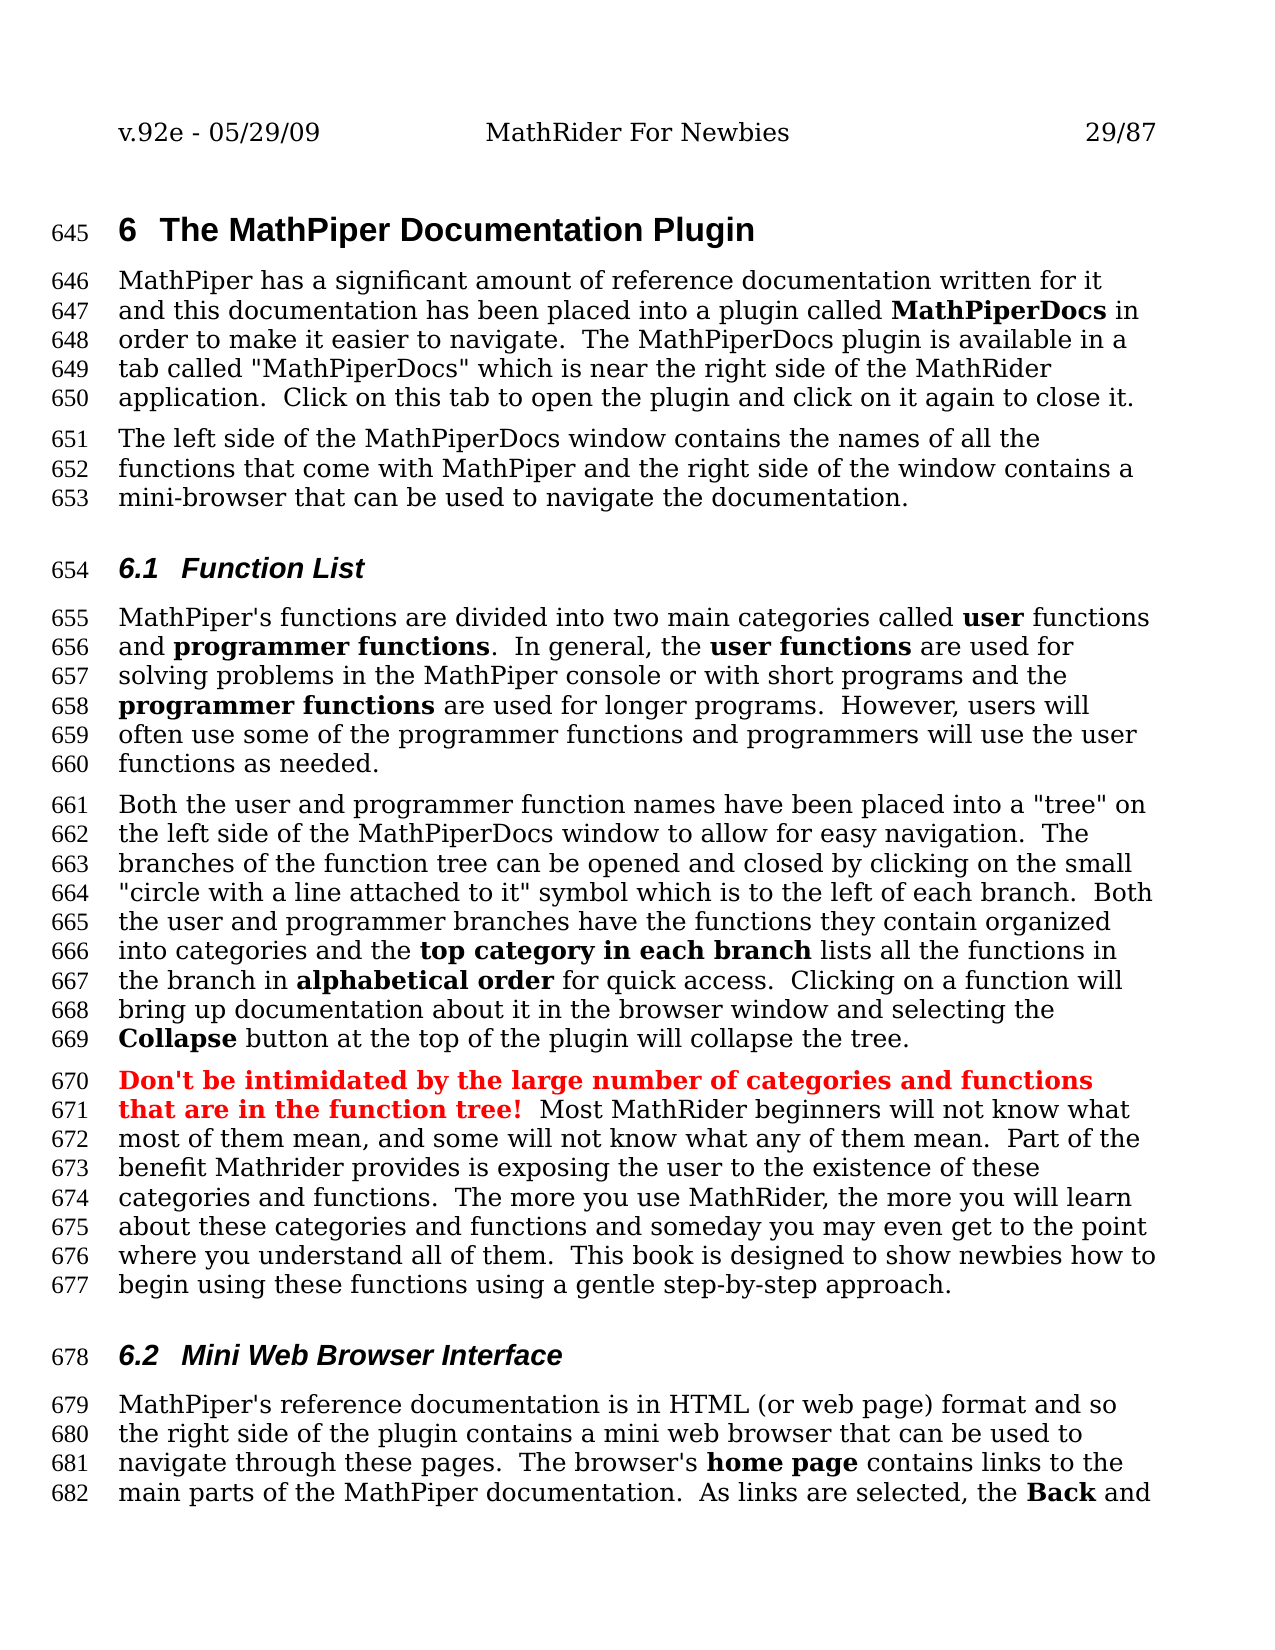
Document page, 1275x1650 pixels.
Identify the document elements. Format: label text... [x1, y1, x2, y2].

text Don't be intimidated by the large number of categories and functions that are in the function tree! Most MathRider beginners will not know what most of them mean, and some will not know what any of them mean. Part of the benefit Mathrider provides is exposing the user to the existence of these categories and functions. The more you use MathRider, the more you will learn about these categories and functions and someday you may even get to the point where you understand all of them. This book is designed to show newbies how to begin using these functions using a gentle step-by-step approach. [118, 1066, 1157, 1299]
subtitle Function List [118, 551, 1157, 585]
subtitle Mini Web Browser Interface [118, 1338, 1157, 1372]
text MathPiper's functions are divided into two main categories called user functions and programmer functions. In general, the user functions are used for solving problems in the MathPiper console or with short programs and the programmer functions are used for longer programs. However, users will often use some of the programmer functions and programmers will use the user functions as needed. [118, 603, 1157, 778]
subtitle The MathPiper Documentation Plugin [118, 210, 1157, 248]
text The left side of the MathPiperDocs window contains the names of all the functions that come with MathPiper and the right side of the window contains a mini-browser that can be used to navigate the documentation. [118, 424, 1157, 512]
text MathPiper has a significant amount of reference documentation written for it and this documentation has been placed into a plugin called MathPiperDocs in order to make it easier to navigate. The MathPiperDocs plugin is available in a tab called "MathPiperDocs" which is near the right side of the MathRider application. Click on this tab to open the plugin and click on it again to close it. [118, 266, 1157, 412]
text MathPiper's reference documentation is in HTML (or web page) format and so the right side of the plugin contains a mini web browser that can be used to navigate through these pages. The browser's home page contains links to the main parts of the MathPiper documentation. As links are selected, the Back and [118, 1390, 1157, 1507]
text Both the user and programmer function names have been placed into a "tree" on the left side of the MathPiperDocs window to allow for easy navigation. The branches of the function tree can be opened and closed by clicking on the small "circle with a line attached to it" symbol which is to the left of each branch. Both the user and programmer branches have the functions they contain organized into categories and the top category in each branch lists all the functions in the branch in alphabetical order for quick access. Clicking on a function will bring up documentation about it in the browser window and selecting the Collapse button at the top of the plugin will collapse the tree. [118, 790, 1157, 1053]
